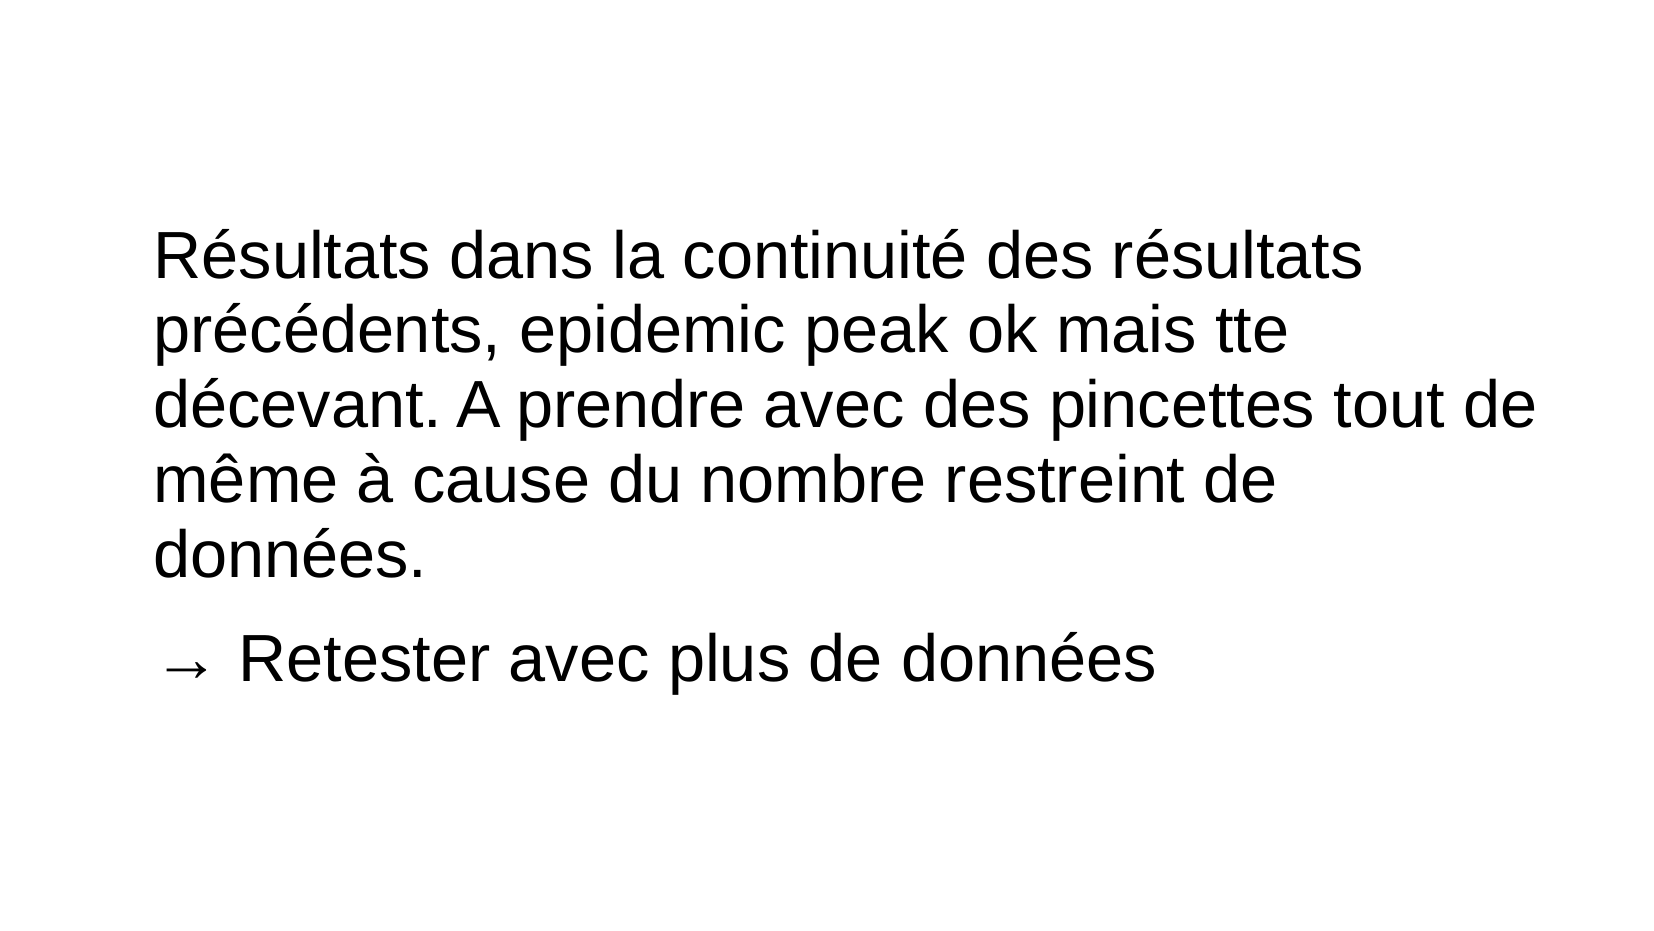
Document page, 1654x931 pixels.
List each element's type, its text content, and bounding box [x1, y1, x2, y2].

list Résultats dans la continuité des résultats précédents, epidemic peak ok mais tte décevant. A prendre avec des pincettes tout de même à cause du nombre restreint de données. → Retester avec plus de données [82, 217, 1571, 758]
